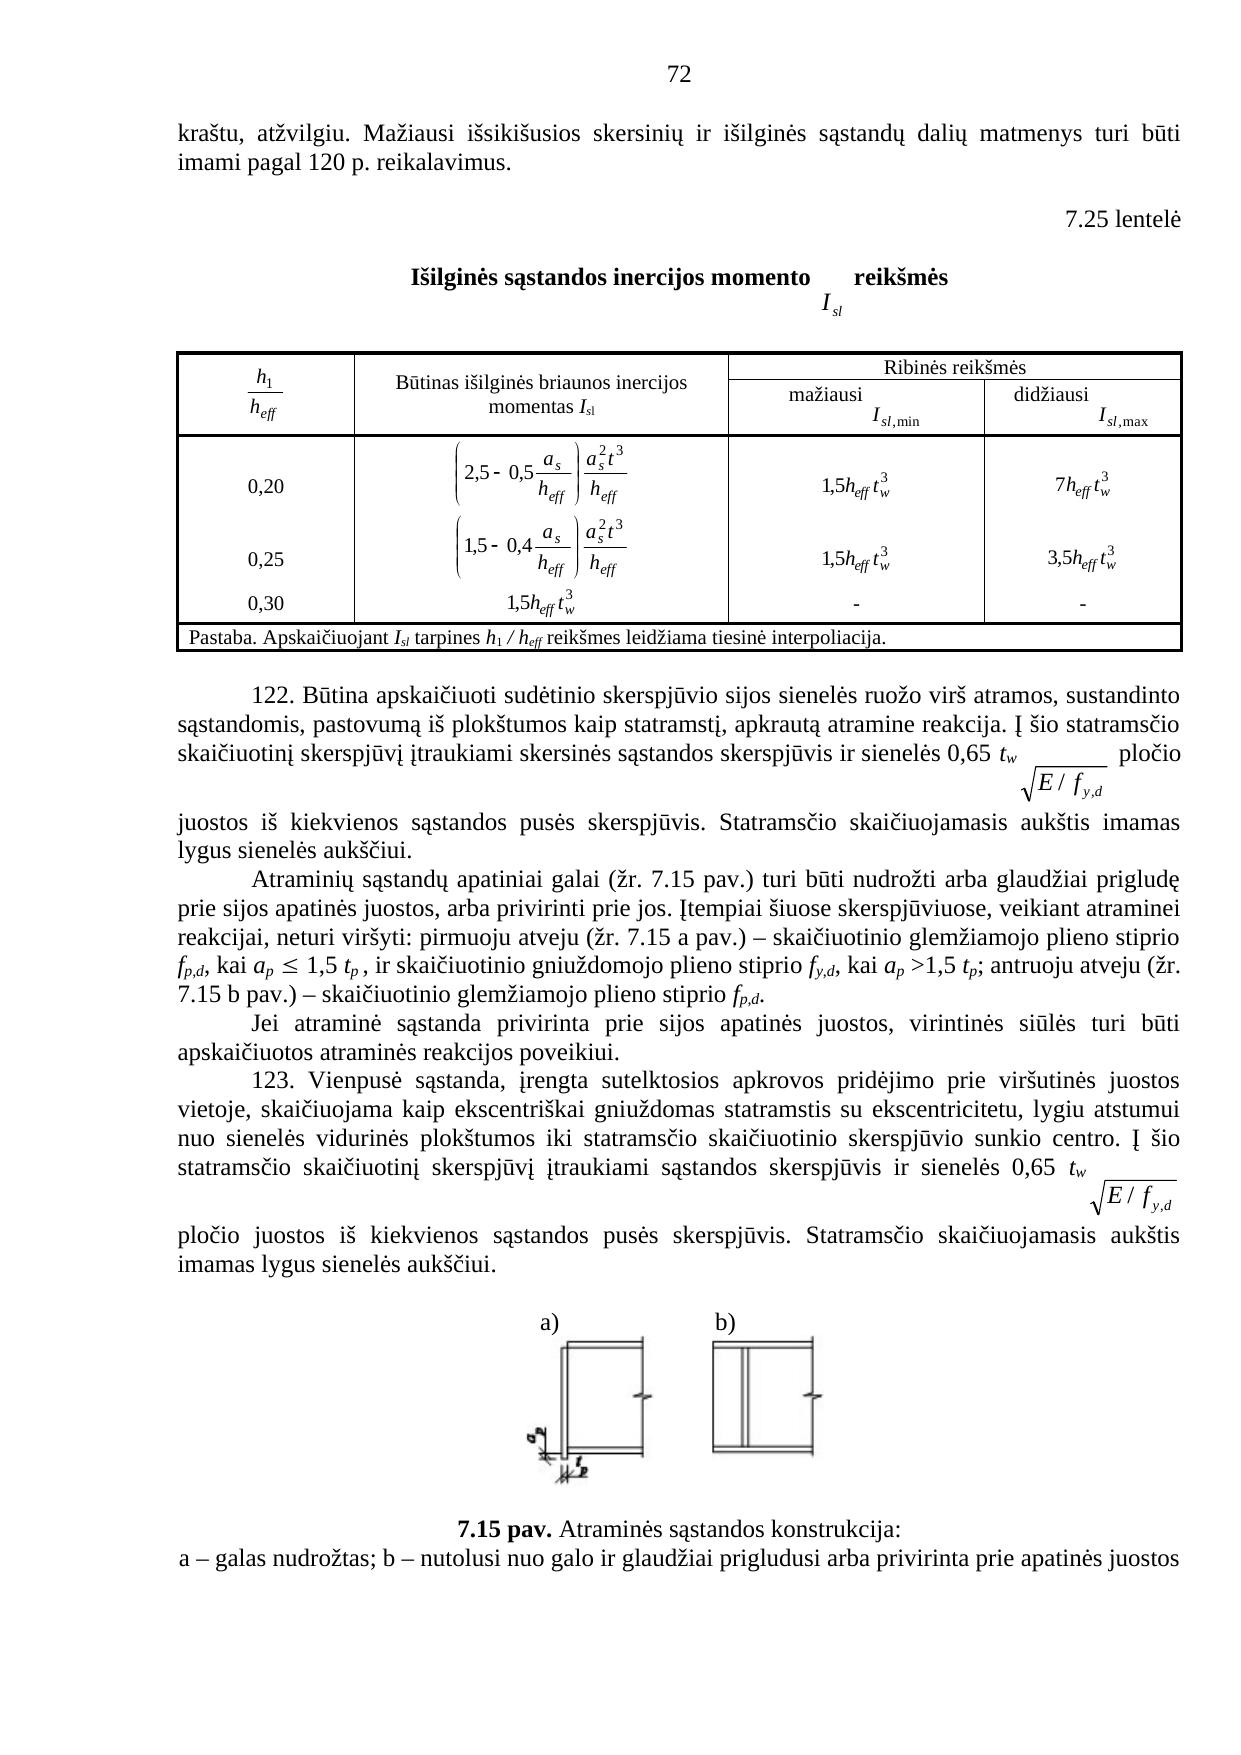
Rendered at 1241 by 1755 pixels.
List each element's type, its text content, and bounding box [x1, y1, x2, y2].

table_header a) [502, 1307, 679, 1335]
table_cell [729, 437, 984, 511]
table_cell 0,30 [179, 584, 354, 622]
table_cell 0,25 [179, 511, 354, 584]
text 122. Būtina apskaičiuoti sudėtinio skerspjūvio sijos sienelės ruožo virš atramos, sustandinto sąstandomis, pastovumą iš plokštumos kaip statramstį, apkrautą atramine reakcija. Į šio statramsčio skaičiuotinį skerspjūvį įtraukiami skersinės sąstandos skerspjūvis ir sienelės 0,65 tw pločio juostos iš kiekvienos sąstandos pusės skerspjūvis. Statramsčio skaičiuojamasis aukštis imamas lygus sienelės aukščiui. [177, 681, 1181, 864]
table_cell Pastaba. Apskaičiuojant Isl tarpines h1 / heff reikšmes leidžiama tiesinė interpoliacija. [179, 625, 1180, 649]
table_cell [985, 437, 1180, 511]
table_cell - [985, 584, 1180, 622]
table_cell [355, 437, 728, 511]
text Jei atraminė sąstanda privirinta prie sijos apatinės juostos, virintinės siūlės turi būti apskaičiuotos atraminės reakcijos poveikiui. [177, 1008, 1181, 1066]
table_cell 0,20 [179, 437, 354, 511]
text 7.25 lentelė [177, 204, 1181, 233]
table_header [179, 355, 354, 434]
text Atraminių sąstandų apatiniai galai (žr. 7.15 pav.) turi būti nudrožti arba glaudžiai prigludę prie sijos apatinės juostos, arba privirinti prie jos. Įtempiai šiuose skerspjūviuose, veikiant atraminei reakcijai, neturi viršyti: pirmuoju atveju (žr. 7.15 a pav.) – skaičiuotinio glemžiamojo plieno stiprio fp,d, kai ap £ 1,5 tp , ir skaičiuotinio gniuždomojo plieno stiprio fy,d, kai ap >1,5 tp; antruoju atveju (žr. 7.15 b pav.) – skaičiuotinio glemžiamojo plieno stiprio fp,d. [177, 864, 1181, 1008]
text 123. Vienpusė sąstanda, įrengta sutelktosios apkrovos pridėjimo prie viršutinės juostos vietoje, skaičiuojama kaip ekscentriškai gniuždomas statramstis su ekscentricitetu, lygiu atstumui nuo sienelės vidurinės plokštumos iki statramsčio skaičiuotinio skerspjūvio sunkio centro. Į šio statramsčio skaičiuotinį skerspjūvį įtraukiami sąstandos skerspjūvis ir sienelės 0,65 tw pločio juostos iš kiekvienos sąstandos pusės skerspjūvis. Statramsčio skaičiuojamasis aukštis imamas lygus sienelės aukščiui. [177, 1066, 1181, 1278]
table_header Būtinas išilginės briaunos inercijos momentas Isl [355, 355, 728, 434]
table_header Ribinės reikšmės [729, 355, 1180, 379]
table_cell mažiausi [729, 380, 984, 434]
table_cell [355, 584, 728, 622]
text a – galas nudrožtas; b – nutolusi nuo galo ir glaudžiai prigludusi arba privirinta prie apatinės juostos [177, 1543, 1181, 1572]
table_cell - [729, 584, 984, 622]
text kraštu, atžvilgiu. Mažiausi išsikišusios skersinių ir išilginės sąstandų dalių matmenys turi būti imami pagal 120 p. reikalavimus. [177, 118, 1181, 176]
table_cell [502, 1335, 526, 1485]
table_cell [355, 511, 728, 584]
table_cell [985, 511, 1180, 584]
table_cell didžiausi [985, 380, 1180, 434]
table_cell [679, 1335, 856, 1485]
table_header b) [679, 1307, 856, 1335]
table_cell [655, 1335, 679, 1485]
text 7.15 pav. Atraminės sąstandos konstrukcija: [177, 1514, 1181, 1543]
table_cell [729, 511, 984, 584]
text Išilginės sąstandos inercijos momento reikšmės [177, 262, 1181, 323]
